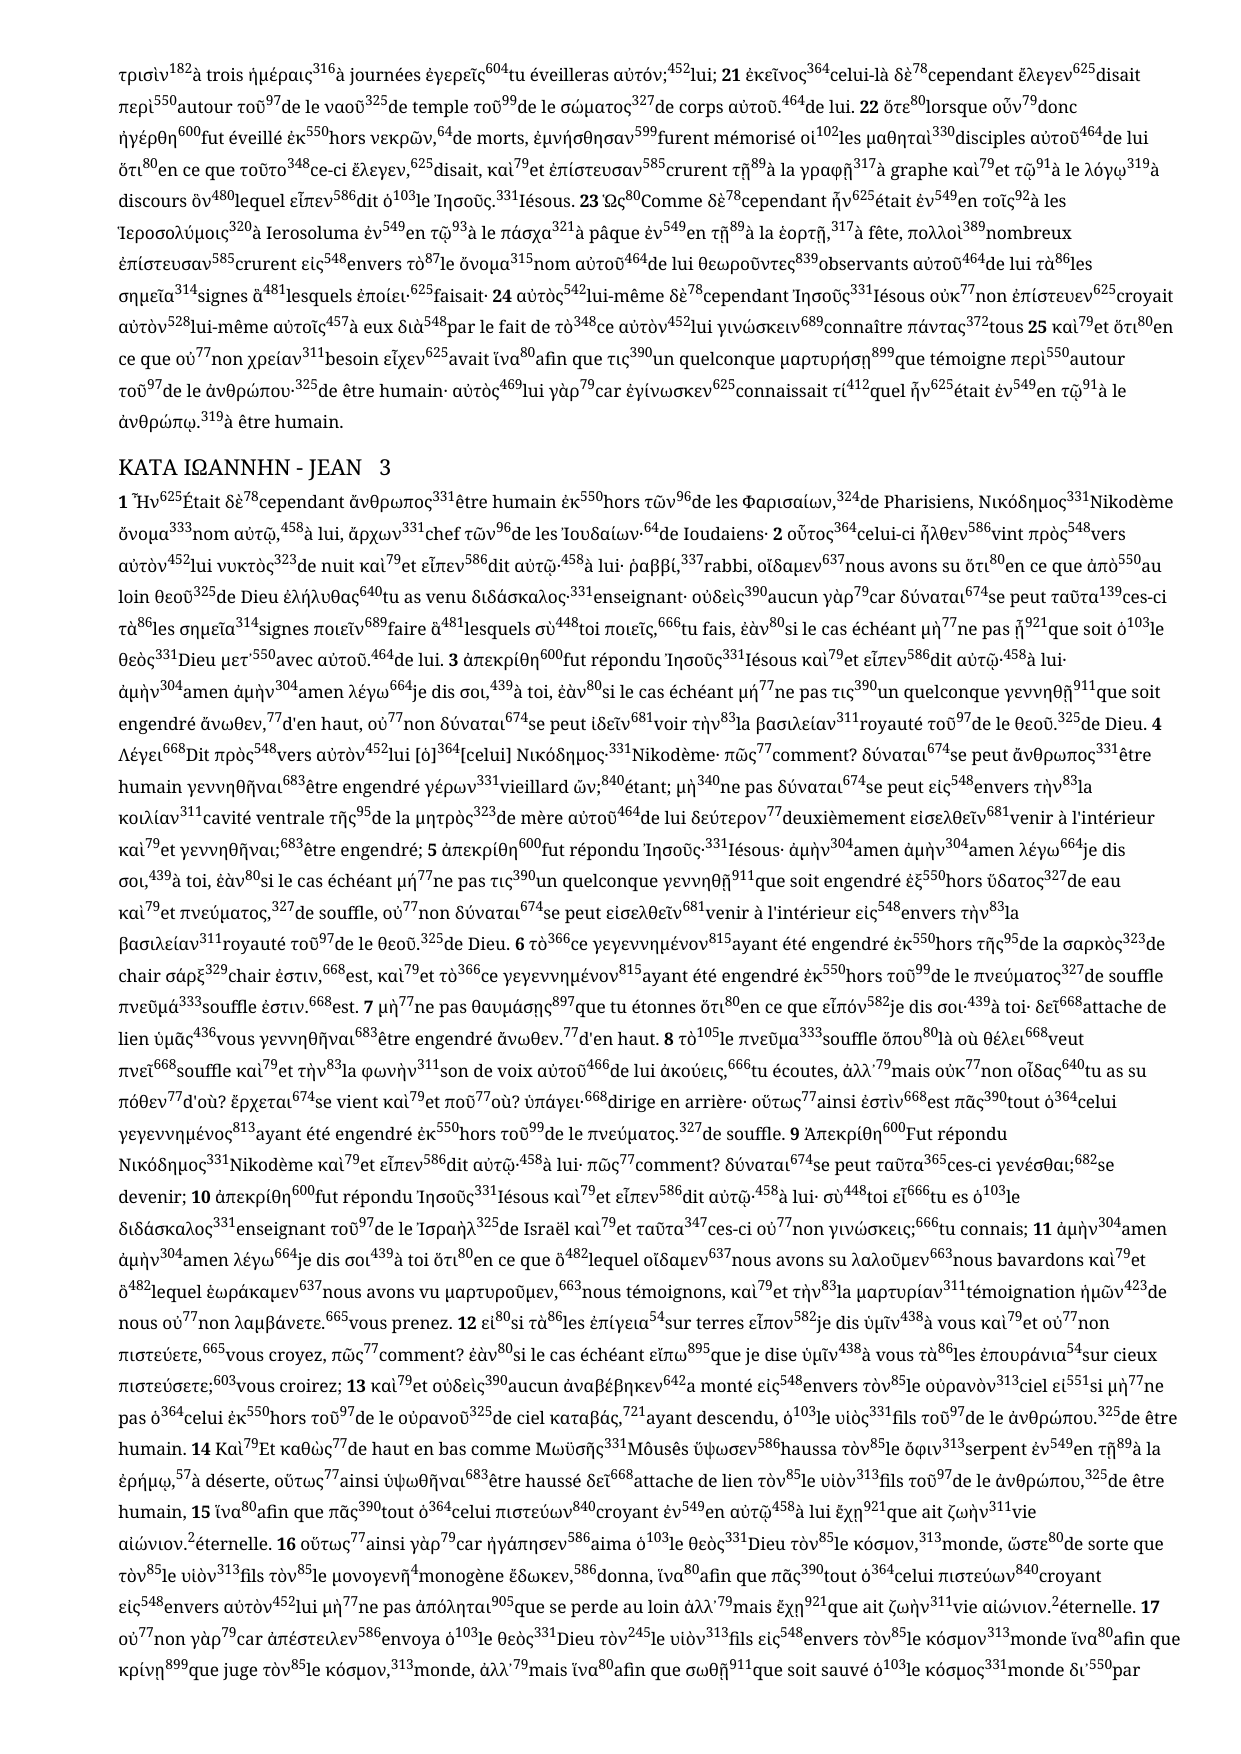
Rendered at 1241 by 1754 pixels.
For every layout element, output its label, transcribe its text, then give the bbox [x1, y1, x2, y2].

text 1 Ἦν625Était δὲ78cependant ἄνθρωπος331être humain ἐκ550hors τῶν96de les Φαρισαίων,324de Pharisiens, Νικόδημος331Nikodème ὄνομα333nom αὐτῷ,458à lui, ἄρχων331chef τῶν96de les Ἰουδαίων·64de Ioudaiens· 2 οὗτος364celui-ci ἦλθεν586vint πρὸς548vers αὐτὸν452lui νυκτὸς323de nuit καὶ79et εἶπεν586dit αὐτῷ·458à lui· ῥαββί,337rabbi, οἴδαμεν637nous avons su ὅτι80en ce que ἀπὸ550au loin θεοῦ325de Dieu ἐλήλυθας640tu as venu διδάσκαλος·331enseignant· οὐδεὶς390aucun γὰρ79car δύναται674se peut ταῦτα139ces-ci τὰ86les σημεῖα314signes ποιεῖν689faire ἃ481lesquels σὺ448toi ποιεῖς,666tu fais, ἐὰν80si le cas échéant μὴ77ne pas ᾖ921que soit ὁ103le θεὸς331Dieu μετ᾽550avec αὐτοῦ.464de lui. 3 ἀπεκρίθη600fut répondu Ἰησοῦς331Iésous καὶ79et εἶπεν586dit αὐτῷ·458à lui· ἀμὴν304amen ἀμὴν304amen λέγω664je dis σοι,439à toi, ἐὰν80si le cas échéant μή77ne pas τις390un quelconque γεννηθῇ911que soit engendré ἄνωθεν,77d'en haut, οὐ77non δύναται674se peut ἰδεῖν681voir τὴν83la βασιλείαν311royauté τοῦ97de le θεοῦ.325de Dieu. 4 Λέγει668Dit πρὸς548vers αὐτὸν452lui [ὁ]364[celui] Νικόδημος·331Nikodème· πῶς77comment? δύναται674se peut ἄνθρωπος331être humain γεννηθῆναι683être engendré γέρων331vieillard ὤν;840étant; μὴ340ne pas δύναται674se peut εἰς548envers τὴν83la κοιλίαν311cavité ventrale τῆς95de la μητρὸς323de mère αὐτοῦ464de lui δεύτερον77deuxièmement εἰσελθεῖν681venir à l'intérieur καὶ79et γεννηθῆναι;683être engendré; 5 ἀπεκρίθη600fut répondu Ἰησοῦς·331Iésous· ἀμὴν304amen ἀμὴν304amen λέγω664je dis σοι,439à toi, ἐὰν80si le cas échéant μή77ne pas τις390un quelconque γεννηθῇ911que soit engendré ἐξ550hors ὕδατος327de eau καὶ79et πνεύματος,327de souffle, οὐ77non δύναται674se peut εἰσελθεῖν681venir à l'intérieur εἰς548envers τὴν83la βασιλείαν311royauté τοῦ97de le θεοῦ.325de Dieu. 6 τὸ366ce γεγεννημένον815ayant été engendré ἐκ550hors τῆς95de la σαρκὸς323de chair σάρξ329chair ἐστιν,668est, καὶ79et τὸ366ce γεγεννημένον815ayant été engendré ἐκ550hors τοῦ99de le πνεύματος327de souffle πνεῦμά333souffle ἐστιν.668est. 7 μὴ77ne pas θαυμάσῃς897que tu étonnes ὅτι80en ce que εἶπόν582je dis σοι·439à toi· δεῖ668attache de lien ὑμᾶς436vous γεννηθῆναι683être engendré ἄνωθεν.77d'en haut. 8 τὸ105le πνεῦμα333souffle ὅπου80là où θέλει668veut πνεῖ668souffle καὶ79et τὴν83la φωνὴν311son de voix αὐτοῦ466de lui ἀκούεις,666tu écoutes, ἀλλ᾽79mais οὐκ77non οἶδας640tu as su πόθεν77d'où? ἔρχεται674se vient καὶ79et ποῦ77où? ὑπάγει·668dirige en arrière· οὕτως77ainsi ἐστὶν668est πᾶς390tout ὁ364celui γεγεννημένος813ayant été engendré ἐκ550hors τοῦ99de le πνεύματος.327de souffle. 9 Ἀπεκρίθη600Fut répondu Νικόδημος331Nikodème καὶ79et εἶπεν586dit αὐτῷ·458à lui· πῶς77comment? δύναται674se peut ταῦτα365ces-ci γενέσθαι;682se devenir; 10 ἀπεκρίθη600fut répondu Ἰησοῦς331Iésous καὶ79et εἶπεν586dit αὐτῷ·458à lui· σὺ448toi εἶ666tu es ὁ103le διδάσκαλος331enseignant τοῦ97de le Ἰσραὴλ325de Israël καὶ79et ταῦτα347ces-ci οὐ77non γινώσκεις;666tu connais; 11 ἀμὴν304amen ἀμὴν304amen λέγω664je dis σοι439à toi ὅτι80en ce que ὃ482lequel οἴδαμεν637nous avons su λαλοῦμεν663nous bavardons καὶ79et ὃ482lequel ἑωράκαμεν637nous avons vu μαρτυροῦμεν,663nous témoignons, καὶ79et τὴν83la μαρτυρίαν311témoignation ἡμῶν423de nous οὐ77non λαμβάνετε.665vous prenez. 12 εἰ80si τὰ86les ἐπίγεια54sur terres εἶπον582je dis ὑμῖν438à vous καὶ79et οὐ77non πιστεύετε,665vous croyez, πῶς77comment? ἐὰν80si le cas échéant εἴπω895que je dise ὑμῖν438à vous τὰ86les ἐπουράνια54sur cieux πιστεύσετε;603vous croirez; 13 καὶ79et οὐδεὶς390aucun ἀναβέβηκεν642a monté εἰς548envers τὸν85le οὐρανὸν313ciel εἰ551si μὴ77ne pas ὁ364celui ἐκ550hors τοῦ97de le οὐρανοῦ325de ciel καταβάς,721ayant descendu, ὁ103le υἱὸς331fils τοῦ97de le ἀνθρώπου.325de être humain. 14 Καὶ79Et καθὼς77de haut en bas comme Μωϋσῆς331Môusês ὕψωσεν586haussa τὸν85le ὄφιν313serpent ἐν549en τῇ89à la ἐρήμῳ,57à déserte, οὕτως77ainsi ὑψωθῆναι683être haussé δεῖ668attache de lien τὸν85le υἱὸν313fils τοῦ97de le ἀνθρώπου,325de être humain, 15 ἵνα80afin que πᾶς390tout ὁ364celui πιστεύων840croyant ἐν549en αὐτῷ458à lui ἔχῃ921que ait ζωὴν311vie αἰώνιον.2éternelle. 16 οὕτως77ainsi γὰρ79car ἠγάπησεν586aima ὁ103le θεὸς331Dieu τὸν85le κόσμον,313monde, ὥστε80de sorte que τὸν85le υἱὸν313fils τὸν85le μονογενῆ4monogène ἔδωκεν,586donna, ἵνα80afin que πᾶς390tout ὁ364celui πιστεύων840croyant εἰς548envers αὐτὸν452lui μὴ77ne pas ἀπόληται905que se perde au loin ἀλλ᾽79mais ἔχῃ921que ait ζωὴν311vie αἰώνιον.2éternelle. 17 οὐ77non γὰρ79car ἀπέστειλεν586envoya ὁ103le θεὸς331Dieu τὸν245le υἱὸν313fils εἰς548envers τὸν85le κόσμον313monde ἵνα80afin que κρίνῃ899que juge τὸν85le κόσμον,313monde, ἀλλ᾽79mais ἵνα80afin que σωθῇ911que soit sauvé ὁ103le κόσμος331monde δι᾽550par αὐτοῦ.464de lui. 18 ὁ364celui πιστεύων840croyant εἰς548envers αὐτὸν452lui οὐ77non κρίνεται·680est jugé· ὁ364celui δὲ78cependant μὴ77ne pas πιστεύων840croyant ἤδη77déjà κέκριται,654a été jugé, ὅτι80en ce que μὴ77ne pas πεπίστευκεν642a cru εἰς548envers τὸ87le ὄνομα315nom τοῦ97de le μονογενοῦς65de monogène υἱοῦ325de fils τοῦ97de le θεοῦ.325de Dieu. 19 αὕτη362celle-ci δέ78cependant ἐστιν668est ἡ101la κρίσις329jugement ὅτι80en ce que τὸ105le φῶς333lumière ἐλήλυθεν642a venu εἰς548envers τὸν85le κόσμον313monde καὶ79et ἠγάπησαν585aimèrent οἱ102les ἄνθρωποι330êtres humains μᾶλλον77davantage τὸ87le σκότος315ténèbre ἢ79ou τὸ87le φῶς·315lumière· ἦν625était γὰρ79car αὐτῶν463de eux πονηρὰ48méchants τὰ104les ἔργα.332travaux. 20 πᾶς287tout γὰρ79car ὁ364celui φαῦλα54dérisoires πράσσων840pratiquant μισεῖ668hait τὸ87le φῶς315lumière καὶ79et οὐκ77non ἔρχεται674se vient πρὸς548vers τὸ87le φῶς,315lumière, ἵνα80afin que μὴ77ne pas ἐλεγχθῇ911que soit réfuté τὰ104les ἔργα332travaux αὐτοῦ·464de lui· 21 ὁ364celui δὲ78cependant ποιῶν840faisant τὴν83la ἀλήθειαν311vérité ἔρχεται674se vient πρὸς548vers τὸ87le φῶς,315lumière, ἵνα80afin que φανερωθῇ911que soit rendu visible αὐτοῦ464de lui τὰ104les ἔργα332travaux ὅτι80en ce que ἐν549en θεῷ319à Dieu ἐστιν668est εἰργασμένα.814ayants étés mis au travail. 22 Μετὰ548Après ταῦτα347ces-ci ἦλθεν586vint ὁ103le Ἰησοῦς331Iésous καὶ79et οἱ102les μαθηταὶ330disciples αὐτοῦ464de lui εἰς548envers τὴν83la Ἰουδαίαν2Ioudaienne γῆν311terre καὶ79et ἐκεῖ77là διέτριβεν625grattait à travers μετ᾽550avec αὐτῶν463de eux καὶ79et ἐβάπτιζεν.625baptisait. 23 Ἦν625Était δὲ78cependant καὶ77aussi ὁ103le Ἰωάννης331Ioannes βαπτίζων840baptisant ἐν549en Αἰνὼν317à Énon ἐγγὺς77proche τοῦ99de le Σαλείμ,327de Salim, ὅτι80en ce que ὕδατα332eaux πολλὰ288nombreux ἦν625était ἐκεῖ,77là, καὶ79et παρεγίνοντο630se devenaient à côté καὶ79et ἐβαπτίζοντο·635étaient baptisé· 24 οὔπω77non encore γὰρ79car ἦν625était βεβλημένος813ayant été jeté εἰς548envers τὴν83la φυλακὴν311gardiennage ὁ103le Ἰωάννης.331Ioannes. 25 Ἐγένετο592Se devint οὖν79donc ζήτησις329recherche ἐκ550hors τῶν96de les μαθητῶν324de disciples Ἰωάννου325de Ioannes μετὰ550avec Ἰουδαίου65de Ioudaien περὶ550autour καθαρισμοῦ.325de purification. 26 καὶ79et ἦλθον585vinrent πρὸς548vers τὸν85le Ἰωάννην313Ioannes καὶ79et εἶπαν585dirent αὐτῷ·458à lui· ῥαββί,337rabbi, ὃς498lequel ἦν625était μετὰ550avec σοῦ442de toi πέραν552de l'autre côté τοῦ97de le Ἰορδάνου,325de Iordane, ᾧ486à lequel σὺ448toi μεμαρτύρηκας,640tu as témoigné, ἴδε306voici οὗτος364celui-ci βαπτίζει668baptise καὶ79et πάντες389tous ἔρχονται673se viennent πρὸς548vers αὐτόν.452lui. 27 Ἀπεκρίθη600Fut répondu Ἰωάννης331Ioannes καὶ79et εἶπεν·586dit· οὐ77non δύναται674se peut ἄνθρωπος331être humain λαμβάνειν689prendre οὐδὲ77non cependant ἓν55un ἐὰν80si le cas échéant μὴ77ne pas ᾖ921que soit δεδομένον815ayant été donné αὐτῷ458à lui ἐκ550hors τοῦ97de le οὐρανοῦ.325de ciel. 28 αὐτοὶ523vous-mêmes ὑμεῖς447vous μοι420à moi μαρτυρεῖτε665vous témoignez ὅτι80en ce que εἶπον582je dis [ὅτι]80[en ce que] οὐκ77non εἰμὶ664je suis ἐγὼ431moi ὁ103le χριστός,331Christ, ἀλλ᾽79mais ὅτι80en ce que ἀπεσταλμένος813ayant été envoyé εἰμὶ664je suis ἔμπροσθεν552en devers ἐκείνου.358de celui-là. 29 ὁ364celui ἔχων840ayant τὴν83la νύμφην311épouse νυμφίος331époux ἐστίν·668est· ὁ103le δὲ78cependant φίλος71ami τοῦ97de le νυμφίου325de époux ὁ364celui ἑστηκὼς783ayant dressé καὶ79et ἀκούων840écoutant αὐτοῦ464de lui χαρᾷ317à joie χαίρει668est de joie διὰ548par le fait de τὴν83la φωνὴν311son de voix τοῦ97de le νυμφίου.325de époux. αὕτη154celle-ci οὖν79donc ἡ101la χαρὰ329joie ἡ101la ἐμὴ229mienne πεπλήρωται.654a été fait plénitude. 30 ἐκεῖνον346celui-là δεῖ668attache de lien αὐξάνειν,689croître, ἐμὲ417moi δὲ78cependant ἐλαττοῦσθαι.690se amoindrir. 31 Ὁ364Celui ἄνωθεν77d'en haut ἐρχόμενος867se venant ἐπάνω552sur le haut πάντων385de tous ἐστίν·668est· ὁ364celui ὢν840étant ἐκ550hors τῆς95de la γῆς323de terre ἐκ550hors τῆς95de la γῆς323de terre ἐστιν668est καὶ79et ἐκ550hors τῆς95de la γῆς323de terre λαλεῖ.668bavarde. ὁ364celui ἐκ550hors τοῦ97de le οὐρανοῦ325de ciel ἐρχόμενος867se venant [ἐπάνω552[sur le haut πάντων385de tous ἐστίν]·668est]· 32 ὃ482lequel ἑώρακεν642a vu καὶ79et ἤκουσεν586écouta τοῦτο348ce-ci μαρτυρεῖ,668témoigne, καὶ79et τὴν83la μαρτυρίαν311témoignation αὐτοῦ464de lui οὐδεὶς390aucun λαμβάνει.668prend. 33 ὁ364celui λαβὼν721ayant pris αὐτοῦ464de lui τὴν83la μαρτυρίαν311témoignation ἐσφράγισεν586scella ὅτι80en ce que ὁ103le θεὸς331Dieu ἀληθής47vrai ἐστιν.668est. 34 ὃν480lequel γὰρ79car ἀπέστειλεν586envoya ὁ103le θεὸς331Dieu τὰ86les ῥήματα314oraux τοῦ97de le θεοῦ325de Dieu λαλεῖ,668bavarde, οὐ77non γὰρ79car ἐκ550hors μέτρου327de mesure δίδωσιν668donne τὸ87le πνεῦμα.315souffle. 35 ὁ103le πατὴρ331père ἀγαπᾷ668aime τὸν85le υἱὸν313fils καὶ79et πάντα374tous δέδωκεν642a donné ἐν549en τῇ89à la χειρὶ317à main αὐτοῦ.464de lui. 36 ὁ364celui πιστεύων840croyant εἰς548envers τὸν85le υἱὸν313fils ἔχει668a ζωὴν311vie αἰώνιον·2éternelle· ὁ364celui δὲ78cependant ἀπειθῶν840désobéissant τῷ91à le υἱῷ319à fils οὐκ77non ὄψεται612se verra ζωήν,311vie, ἀλλ᾽79mais ἡ101la ὀργὴ329colère τοῦ97de le θεοῦ325de Dieu μένει668reste ἐπ᾽548sur αὐτόν.452lui. [118, 487, 1181, 1682]
text ΚΑΤΑ ΙΩΑΝΝΗΝ - JEAN 3 [118, 452, 1181, 482]
text 1 Καὶ79Et τῇ89à la ἡμέρᾳ317à journée τῇ89à la τρίτῃ206à troisième γάμος331mariage ἐγένετο592se devint ἐν549en Κανὰ317à Kana τῆς95de la Γαλιλαίας,323de Galilée, καὶ79et ἦν625était ἡ101la μήτηρ329mère τοῦ97de le Ἰησοῦ325de Iésous ἐκεῖ·77là· 2 ἐκλήθη600fut appelé δὲ78cependant καὶ77aussi ὁ103le Ἰησοῦς331Iésous καὶ79et οἱ102les μαθηταὶ330disciples αὐτοῦ464de lui εἰς548envers τὸν85le γάμον.313mariage. 3 καὶ79et ὑστερήσαντος716de ayant manqué οἴνου325de vin λέγει668dit ἡ101la μήτηρ329mère τοῦ97de le Ἰησοῦ325de Iésous πρὸς548vers αὐτόν·452lui· οἶνον313vin οὐκ77non ἔχουσιν.667ont. 4 [καὶ]79[et] λέγει668dit αὐτῇ456à elle ὁ103le Ἰησοῦς·331Iésous· τί412quel ἐμοὶ420à moi καὶ79et σοί,439à toi, γύναι;335femme; οὔπω77non encore ἥκει668surgit ἡ101la ὥρα329heure μου.424de moi. 5 λέγει668dit ἡ101la μήτηρ329mère αὐτοῦ464de lui τοῖς90à les διακόνοις·318à serviteurs· ὅ482lequel τι375un quelconque ἂν340le cas échéant λέγῃ921que dise ὑμῖν438à vous ποιήσατε.553faites. 6 ἦσαν624étaient δὲ78cependant ἐκεῖ77là λίθιναι19pierreuses ὑδρίαι328vases hydries ἓξ194six κατὰ548selon τὸν85le καθαρισμὸν313purification τῶν96de les Ἰουδαίων64de Ioudaiens κείμεναι,864se couchantes, χωροῦσαι837plaçantes ἀνὰ77de bas en haut μετρητὰς312métrètes δύο178deux ἢ79ou τρεῖς.178trois. 7 λέγει668dit αὐτοῖς457à eux ὁ103le Ἰησοῦς·331Iésous· γεμίσατε553remplissez pleinement τὰς82les ὑδρίας310vases hydries ὕδατος.327de eau. καὶ79et ἐγέμισαν585remplirent pleinement αὐτὰς449elles ἕως551jusqu'à ce que ἄνω.77en haut. 8 καὶ79et λέγει668dit αὐτοῖς·457à eux· ἀντλήσατε553puisez νῦν77maintenant καὶ79et φέρετε569portez τῷ91à le ἀρχιτρικλίνῳ·319à architriclin· οἱ468ceux δὲ78cependant ἤνεγκαν.585portèrent. 9 ὡς80comme δὲ78cependant ἐγεύσατο592se goûta ὁ103le ἀρχιτρίκλινος331architriclin τὸ87le ὕδωρ315eau οἶνον313vin γεγενημένον798ayant été devenu καὶ79et οὐκ77non ᾔδει659avait su πόθεν77d'où? ἐστίν,668est, οἱ102les δὲ78cependant διάκονοι330serviteurs ᾔδεισαν658avaient su οἱ363ceux ἠντληκότες782ayants puisés τὸ87le ὕδωρ,315eau, φωνεῖ668sonne de voix τὸν85le νυμφίον313époux ὁ103le ἀρχιτρίκλινος331architriclin 10 καὶ79et λέγει668dit αὐτῷ·458à lui· πᾶς287tout ἄνθρωπος331être humain πρῶτον77premièrement τὸν85le καλὸν4beau οἶνον313vin τίθησιν668pose καὶ79et ὅταν80lorsque le cas échéant μεθυσθῶσιν910que soient déliré en ivresse τὸν85le ἐλάσσω·4moindre· σὺ448toi τετήρηκας640tu as gardé τὸν85le καλὸν4beau οἶνον313vin ἕως551jusqu'à ce que ἄρτι.77à l'instant. 11 Ταύτην344Celle-ci ἐποίησεν586fit ἀρχὴν311origine τῶν98de les σημείων326de signes ὁ103le Ἰησοῦς331Iésous ἐν549en Κανὰ317à Kana τῆς95de la Γαλιλαίας323de Galilée καὶ79et ἐφανέρωσεν586rendit visible τὴν83la δόξαν311gloire αὐτοῦ,464de lui, καὶ79et ἐπίστευσαν585crurent εἰς548envers αὐτὸν452lui οἱ102les μαθηταὶ330disciples αὐτοῦ.464de lui. 12 Μετὰ548Après τοῦτο348ce-ci κατέβη586descendit εἰς548envers Καφαρναοὺμ311Kapharnaoum αὐτὸς469lui καὶ79et ἡ101la μήτηρ329mère αὐτοῦ464de lui καὶ79et οἱ102les ἀδελφοὶ330frères [αὐτοῦ]464[de lui] καὶ79et οἱ102les μαθηταὶ330disciples αὐτοῦ464de lui καὶ79et ἐκεῖ77là ἔμειναν585restèrent οὐ77non πολλὰς266nombreuses ἡμέρας.310journées. 13 Καὶ79Et ἐγγὺς77proche ἦν625était τὸ105le πάσχα333pâque τῶν96de les Ἰουδαίων,64de Ioudaiens, καὶ79et ἀνέβη586monta εἰς548envers Ἱεροσόλυμα314Ierosoluma ὁ103le Ἰησοῦς.331Iésous. 14 Καὶ79Et εὗρεν586trouva ἐν549en τῷ93à le ἱερῷ321à sanctuaire τοὺς345ceux πωλοῦντας821troquants βόας312boeufs καὶ79et πρόβατα314brebis καὶ79et περιστερὰς310colombes καὶ79et τοὺς84les κερματιστὰς312changeurs de monnaies καθημένους,848se étants assis, 15 καὶ79et ποιήσας721ayant fait φραγέλλιον315flagelle ἐκ550hors σχοινίων326de cordages πάντας372tous ἐξέβαλεν586éjecta ἐκ550hors τοῦ99de le ἱεροῦ327de sanctuaire τά86les τε79en outre πρόβατα314brebis καὶ79et τοὺς84les βόας,312boeufs, καὶ79et τῶν96de les κολλυβιστῶν324de changeurs de pièces ἐξέχεεν586déversa τὰ86les κέρματα314monnaies καὶ79et τὰς82les τραπέζας310tables ἀνέτρεψεν,586renversa de bas en haut, 16 καὶ79et τοῖς351à ceux τὰς82les περιστερὰς310colombes πωλοῦσιν827à troquants εἶπεν·586dit· ἄρατε553levez ταῦτα347ces-ci ἐντεῦθεν,77d'ici, μὴ77ne pas ποιεῖτε569faites τὸν85le οἶκον313maison τοῦ97de le πατρός325de père μου424de moi οἶκον313maison ἐμπορίου.327de négoce. 17 ἐμνήσθησαν599furent mémorisé οἱ102les μαθηταὶ330disciples αὐτοῦ464de lui ὅτι80en ce que γεγραμμένον815ayant été graphé ἐστίν·668est· ὁ103le ζῆλος331zèle τοῦ97de le οἴκου325de maison σου442de toi καταφάγεταί612se mangera de haut en bas με.417moi. 18 Ἀπεκρίθησαν599Furent répondu οὖν79donc οἱ102les Ἰουδαῖοι70Ioudaiens καὶ79et εἶπαν585dirent αὐτῷ·458à lui· τί163quel σημεῖον315signe δεικνύεις666tu montres ἡμῖν419à nous ὅτι80en ce que ταῦτα347ces-ci ποιεῖς;666tu fais; 19 ἀπεκρίθη600fut répondu Ἰησοῦς331Iésous καὶ79et εἶπεν586dit αὐτοῖς·457à eux· λύσατε553déliez τὸν85le ναὸν313temple τοῦτον138celui-ci καὶ79et ἐν549en τρισὶν182à trois ἡμέραις316à journées ἐγερῶ602j'éveillerai αὐτόν.452lui. 20 εἶπαν585dirent οὖν79donc οἱ102les Ἰουδαῖοι·70Ioudaiens· τεσσεράκοντα186à quarante καὶ79et ἓξ186à six ἔτεσιν320à ans οἰκοδομήθη600fut édifié en maison ὁ103le ναὸς331temple οὗτος,156celui-ci, καὶ79et σὺ448toi ἐν549en τρισὶν182à trois ἡμέραις316à journées ἐγερεῖς604tu éveilleras αὐτόν;452lui; 21 ἐκεῖνος364celui-là δὲ78cependant ἔλεγεν625disait περὶ550autour τοῦ97de le ναοῦ325de temple τοῦ99de le σώματος327de corps αὐτοῦ.464de lui. 22 ὅτε80lorsque οὖν79donc ἠγέρθη600fut éveillé ἐκ550hors νεκρῶν,64de morts, ἐμνήσθησαν599furent mémorisé οἱ102les μαθηταὶ330disciples αὐτοῦ464de lui ὅτι80en ce que τοῦτο348ce-ci ἔλεγεν,625disait, καὶ79et ἐπίστευσαν585crurent τῇ89à la γραφῇ317à graphe καὶ79et τῷ91à le λόγῳ319à discours ὃν480lequel εἶπεν586dit ὁ103le Ἰησοῦς.331Iésous. 23 Ὡς80Comme δὲ78cependant ἦν625était ἐν549en τοῖς92à les Ἱεροσολύμοις320à Ierosoluma ἐν549en τῷ93à le πάσχα321à pâque ἐν549en τῇ89à la ἑορτῇ,317à fête, πολλοὶ389nombreux ἐπίστευσαν585crurent εἰς548envers τὸ87le ὄνομα315nom αὐτοῦ464de lui θεωροῦντες839observants αὐτοῦ464de lui τὰ86les σημεῖα314signes ἃ481lesquels ἐποίει·625faisait· 24 αὐτὸς542lui-même δὲ78cependant Ἰησοῦς331Iésous οὐκ77non ἐπίστευεν625croyait αὐτὸν528lui-même αὐτοῖς457à eux διὰ548par le fait de τὸ348ce αὐτὸν452lui γινώσκειν689connaître πάντας372tous 25 καὶ79et ὅτι80en ce que οὐ77non χρείαν311besoin εἶχεν625avait ἵνα80afin que τις390un quelconque μαρτυρήσῃ899que témoigne περὶ550autour τοῦ97de le ἀνθρώπου·325de être humain· αὐτὸς469lui γὰρ79car ἐγίνωσκεν625connaissait τί412quel ἦν625était ἐν549en τῷ91à le ἀνθρώπῳ.319à être humain. [118, 59, 1181, 434]
